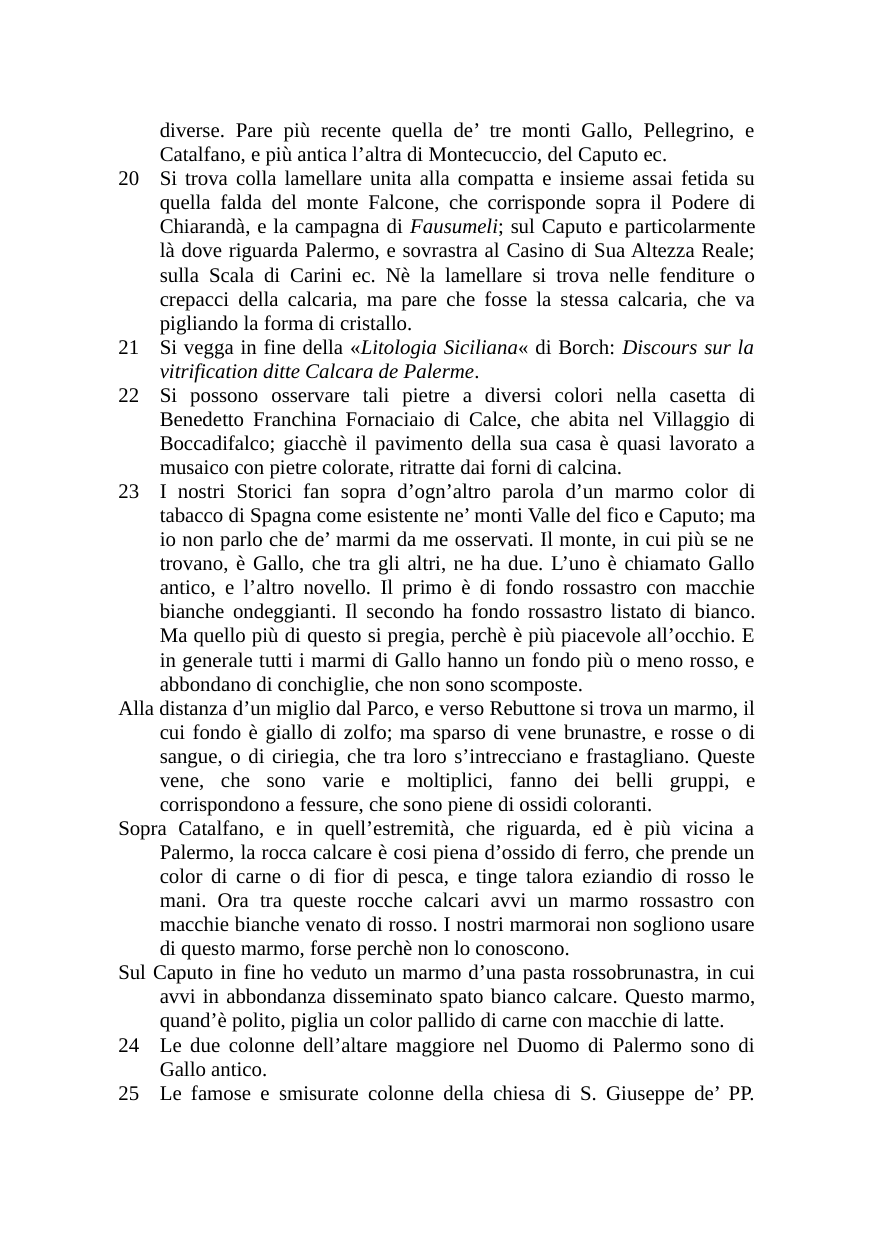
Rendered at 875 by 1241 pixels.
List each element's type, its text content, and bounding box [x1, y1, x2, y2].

text Sopra Catalfano, e in quell’estremità, che riguarda, ed è più vicina a Palermo, la rocca calcare è cosi piena d’ossido di ferro, che prende un color di carne o di fior di pesca, e tinge talora eziandio di rosso le mani. Ora tra queste rocche calcari avvi un marmo rossastro con macchie bianche venato di rosso. I nostri marmorai non sogliono usare di questo marmo, forse perchè non lo conoscono. [118, 816, 756, 960]
text I nostri Storici fan sopra d’ogn’altro parola d’un marmo color di tabacco di Spagna come esistente ne’ monti Valle del fico e Caputo; ma io non parlo che de’ marmi da me osservati. Il monte, in cui più se ne trovano, è Gallo, che tra gli altri, ne ha due. L’uno è chiamato Gallo antico, e l’altro novello. Il primo è di fondo rossastro con macchie bianche ondeggianti. Il secondo ha fondo rossastro listato di bianco. Ma quello più di questo si pregia, perchè è più piacevole all’occhio. E in generale tutti i marmi di Gallo hanno un fondo più o meno rosso, e abbondano di conchiglie, che non sono scomposte. [118, 479, 756, 696]
text Si vegga in fine della «Litologia Siciliana« di Borch: Discours sur la vitrification ditte Calcara de Palerme. [118, 335, 756, 383]
text diverse. Pare più recente quella de’ tre monti Gallo, Pellegrino, e Catalfano, e più antica l’altra di Montecuccio, del Caputo ec. [118, 118, 756, 166]
text Sul Caputo in fine ho veduto un marmo d’una pasta rossobrunastra, in cui avvi in abbondanza disseminato spato bianco calcare. Questo marmo, quand’è polito, piglia un color pallido di carne con macchie di latte. [118, 960, 756, 1032]
text Le famose e smisurate colonne della chiesa di S. Giuseppe de’ PP. [118, 1081, 756, 1105]
text Si trova colla lamellare unita alla compatta e insieme assai fetida su quella falda del monte Falcone, che corrisponde sopra il Podere di Chiarandà, e la campagna di Fausumeli; sul Caputo e particolarmente là dove riguarda Palermo, e sovrastra al Casino di Sua Altezza Reale; sulla Scala di Carini ec. Nè la lamellare si trova nelle fenditure o crepacci della calcaria, ma pare che fosse la stessa calcaria, che va pigliando la forma di cristallo. [118, 166, 756, 335]
text Alla distanza d’un miglio dal Parco, e verso Rebuttone si trova un marmo, il cui fondo è giallo di zolfo; ma sparso di vene brunastre, e rosse o di sangue, o di ciriegia, che tra loro s’intrecciano e frastagliano. Queste vene, che sono varie e moltiplici, fanno dei belli gruppi, e corrispondono a fessure, che sono piene di ossidi coloranti. [118, 696, 756, 816]
text Le due colonne dell’altare maggiore nel Duomo di Palermo sono di Gallo antico. [118, 1032, 756, 1081]
text Si possono osservare tali pietre a diversi colori nella casetta di Benedetto Franchina Fornaciaio di Calce, che abita nel Villaggio di Boccadifalco; giacchè il pavimento della sua casa è quasi lavorato a musaico con pietre colorate, ritratte dai forni di calcina. [118, 383, 756, 479]
